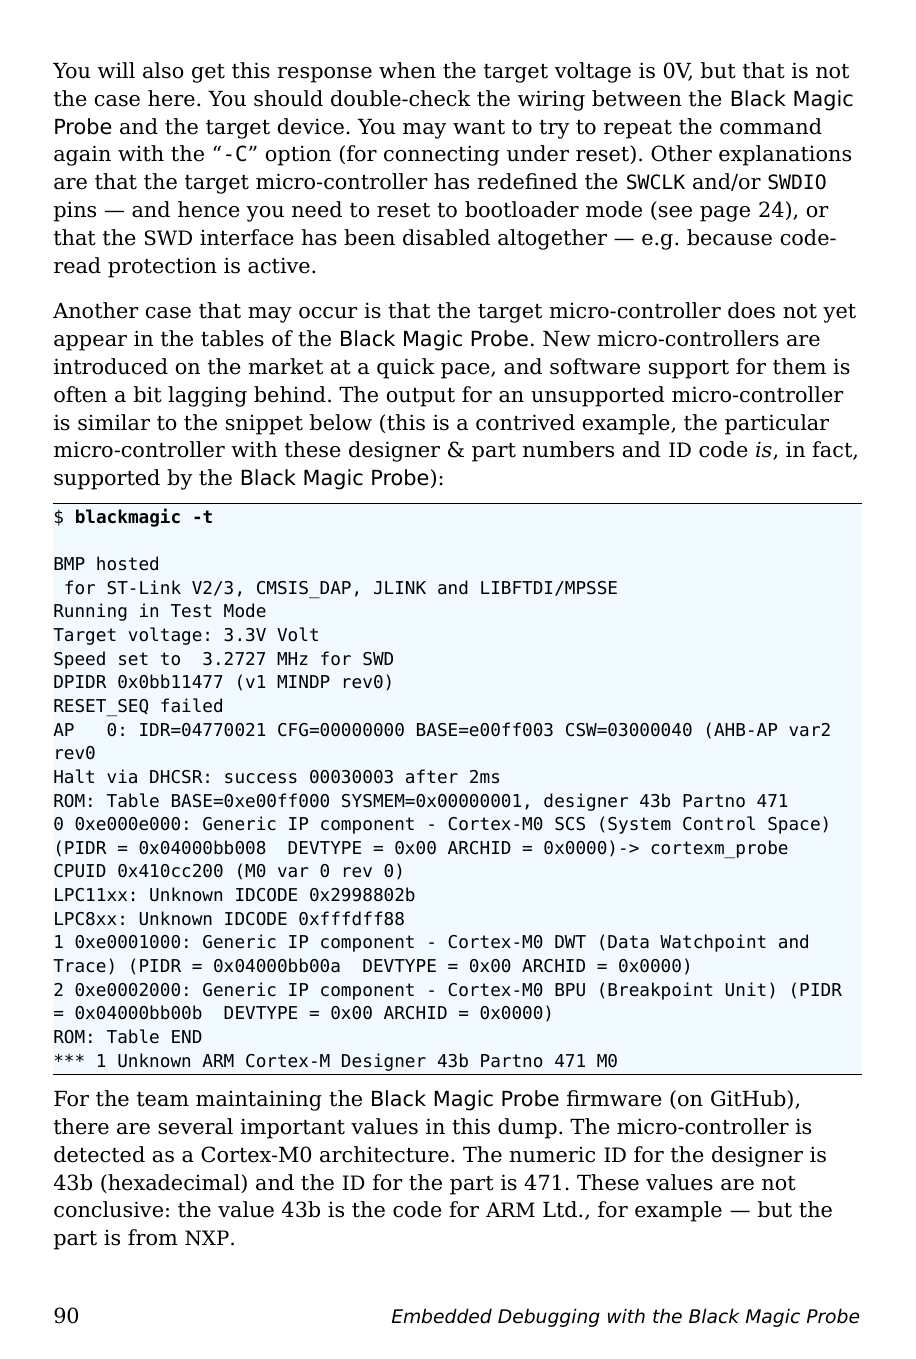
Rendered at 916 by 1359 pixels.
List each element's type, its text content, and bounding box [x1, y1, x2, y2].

text $ blackmagic -t [53, 504, 862, 526]
text 2 0xe0002000: Generic IP component - Cortex-M0 BPU (Breakpoint Unit) (PIDR = 0x04000bb00b DEVTYPE = 0x00 ARCHID = 0x0000) [53, 976, 862, 1023]
text Speed set to 3.2727 MHz for SWD [53, 645, 862, 668]
text for ST-Link V2/3, CMSIS_DAP, JLINK and LIBFTDI/MPSSE [53, 574, 862, 597]
text ROM: Table BASE=0xe00ff000 SYSMEM=0x00000001, designer 43b Partno 471 [53, 787, 862, 810]
text CPUID 0x410cc200 (M0 var 0 rev 0) [53, 857, 862, 881]
text *** 1 Unknown ARM Cortex-M Designer 43b Partno 471 M0 [53, 1047, 862, 1074]
text LPC8xx: Unknown IDCODE 0xfffdff88 [53, 905, 862, 928]
text ROM: Table END [53, 1023, 862, 1047]
text Running in Test Mode [53, 597, 862, 621]
text 1 0xe0001000: Generic IP component - Cortex-M0 DWT (Data Watchpoint and Trace) (PIDR = 0x04000bb00a DEVTYPE = 0x00 ARCHID = 0x0000) [53, 928, 862, 976]
text Target voltage: 3.3V Volt [53, 621, 862, 645]
text You will also get this response when the target voltage is 0V, but that is not the case here. You should double-check the wiring between the Black Magic Probe and the target device. You may want to try to repeat the command again with the “-C” option (for connecting under reset). Other explanations are that the target micro-controller has redefined the SWCLK and/or SWDIO pins — and hence you need to reset to bootloader mode (see page 24), or that the SWD interface has been disabled altogether — e.g. because code-read protection is active. [53, 59, 862, 278]
text LPC11xx: Unknown IDCODE 0x2998802b [53, 881, 862, 905]
text RESET_SEQ failed [53, 692, 862, 716]
text BMP hosted [53, 550, 862, 574]
text Halt via DHCSR: success 00030003 after 2ms [53, 763, 862, 787]
text DPIDR 0x0bb11477 (v1 MINDP rev0) [53, 668, 862, 692]
text AP 0: IDR=04770021 CFG=00000000 BASE=e00ff003 CSW=03000040 (AHB-AP var2 rev0 [53, 716, 862, 763]
text For the team maintaining the Black Magic Probe firmware (on GitHub), there are several important values in this dump. The micro-controller is detected as a Cortex-M0 architecture. The numeric ID for the designer is 43b (hexadecimal) and the ID for the part is 471. These values are not conclusive: the value 43b is the code for ARM Ltd., for example — but the part is from NXP. [53, 1087, 862, 1250]
text 0 0xe000e000: Generic IP component - Cortex-M0 SCS (System Control Space) (PIDR = 0x04000bb008 DEVTYPE = 0x00 ARCHID = 0x0000)-> cortexm_probe [53, 810, 862, 857]
text Another case that may occur is that the target micro-controller does not yet appear in the tables of the Black Magic Probe. New micro-controllers are introduced on the market at a quick pace, and software support for them is often a bit lagging behind. The output for an unsupported micro-controller is similar to the snippet below (this is a contrived example, the particular micro-controller with these designer & part numbers and ID code is, in fact, supported by the Black Magic Probe): [53, 299, 862, 490]
